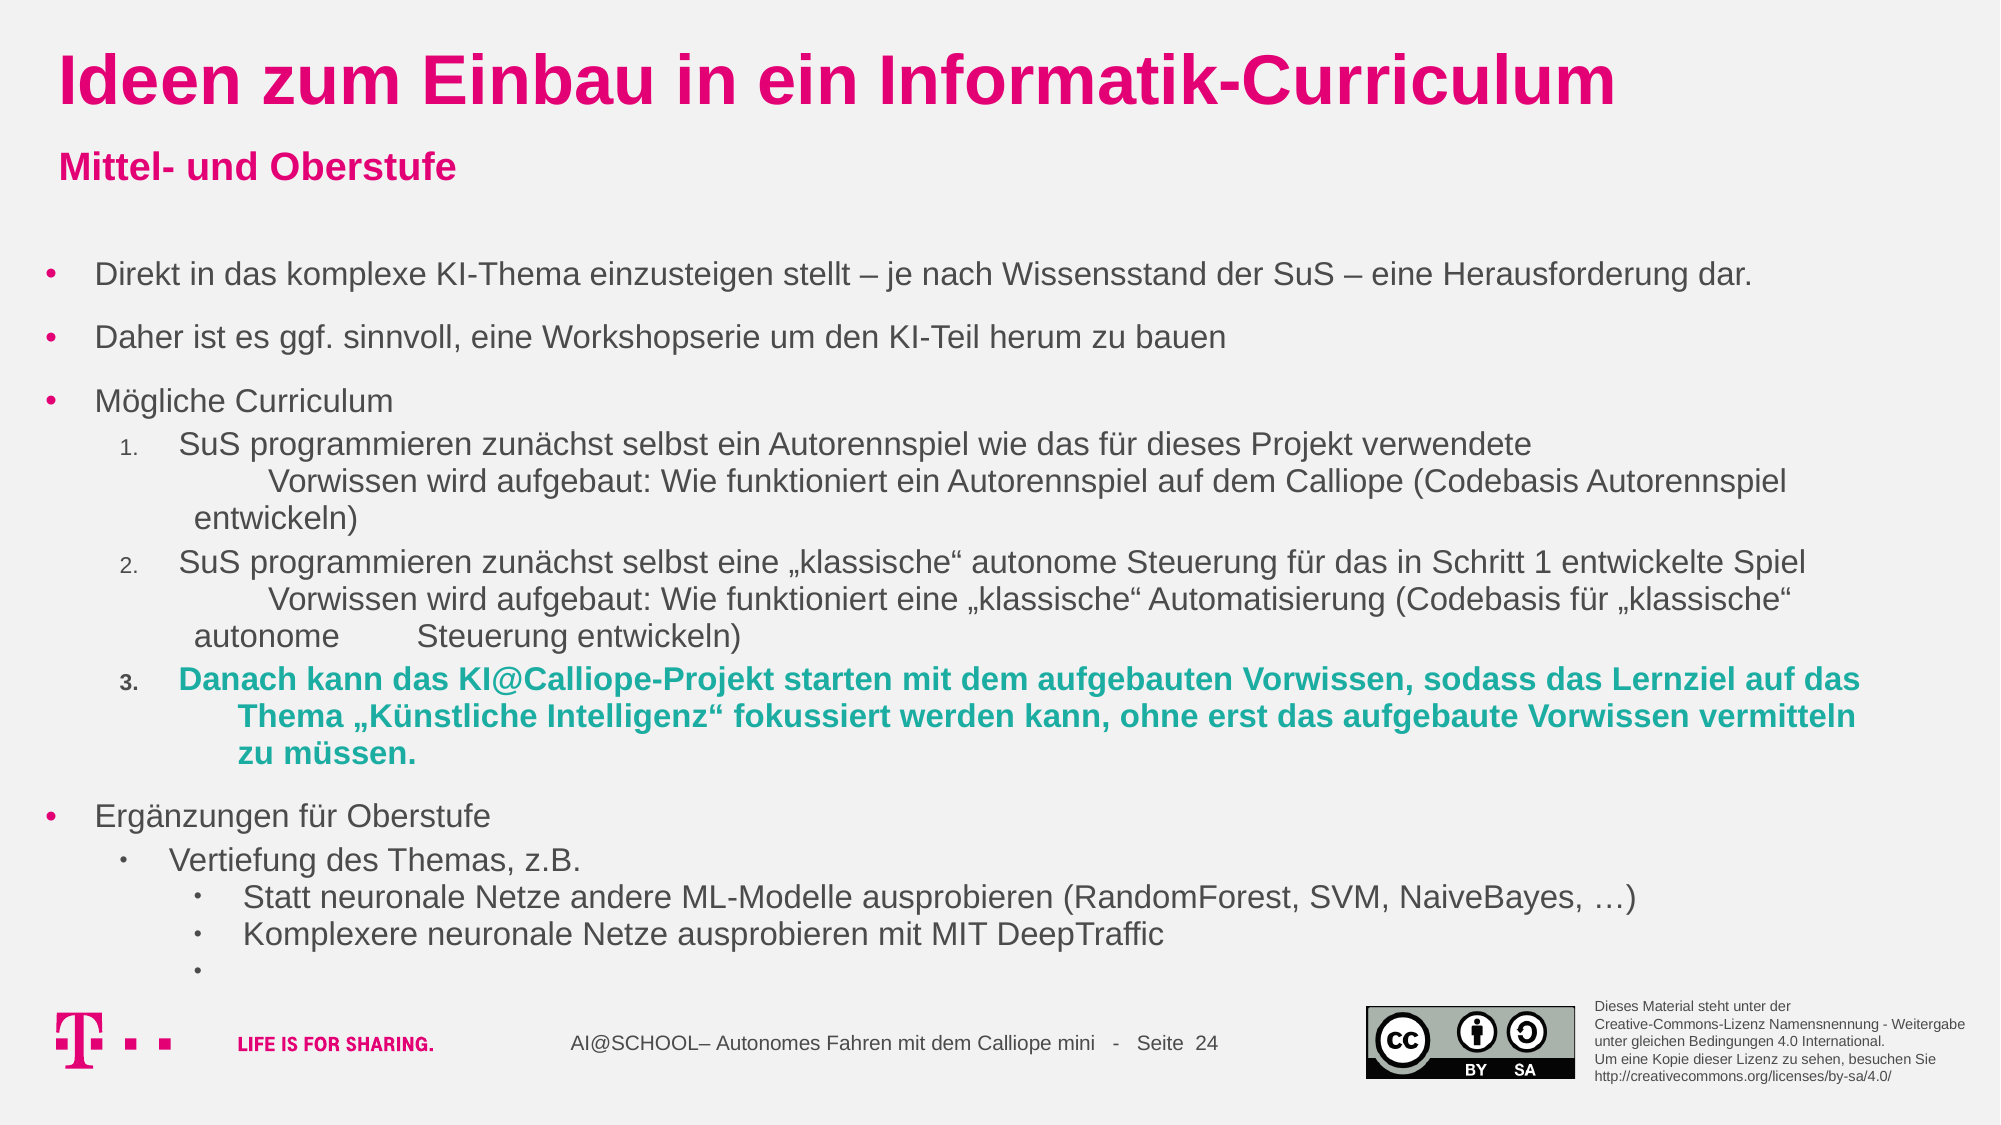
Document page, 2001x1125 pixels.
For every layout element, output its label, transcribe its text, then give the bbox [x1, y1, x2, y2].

list Direkt in das komplexe KI-Thema einzusteigen stellt – je nach Wissensstand der SuS – eine Herausforderung dar. Daher ist es ggf. sinnvoll, eine Workshopserie um den KI-Teil herum zu bauen Mögliche Curriculum SuS programmieren zunächst selbst ein Autorennspiel wie das für dieses Projekt verwendete Vorwissen wird aufgebaut: Wie funktioniert ein Autorennspiel auf dem Calliope (Codebasis Autorennspiel entwickeln) SuS programmieren zunächst selbst eine „klassische“ autonome Steuerung für das in Schritt 1 entwickelte Spiel Vorwissen wird aufgebaut: Wie funktioniert eine „klassische“ Automatisierung (Codebasis für „klassische“ autonome Steuerung entwickeln) Danach kann das KI@Calliope-Projekt starten mit dem aufgebauten Vorwissen, sodass das Lernziel auf das Thema „Künstliche Intelligenz“ fokussiert werden kann, ohne erst das aufgebaute Vorwissen vermitteln zu müssen. Ergänzungen für Oberstufe Vertiefung des Themas, z.B. Statt neuronale Netze andere ML-Modelle ausprobieren (RandomForest, SVM, NaiveBayes, …) Komplexere neuronale Netze ausprobieren mit MIT DeepTraffic [45, 256, 1888, 957]
title Ideen zum Einbau in ein Informatik-Curriculum Mittel- und Oberstufe [0, 43, 1888, 132]
